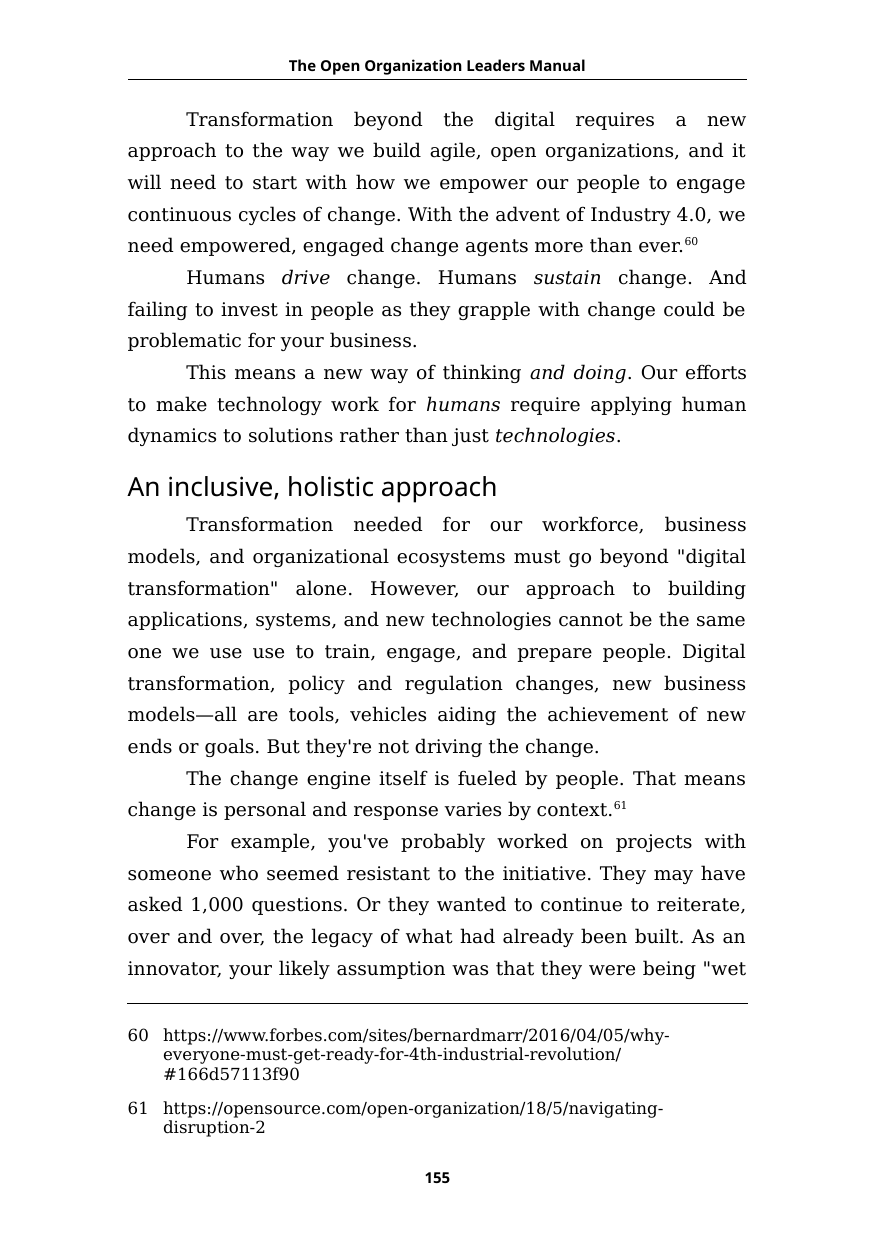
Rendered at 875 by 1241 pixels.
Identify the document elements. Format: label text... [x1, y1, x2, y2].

text For example, you've probably worked on projects with someone who seemed resistant to the initiative. They may have asked 1,000 questions. Or they wanted to continue to reiterate, over and over, the legacy of what had already been built. As an innovator, your likely assumption was that they were being "wet [127, 831, 747, 979]
text The change engine itself is fueled by people. That means change is personal and response varies by context. [127, 768, 747, 821]
text https://opensource.com/open-organization/18/5/navigating-disruption-2 [127, 1099, 747, 1138]
text This means a new way of thinking and doing. Our efforts to make technology work for humans require applying human dynamics to solutions rather than just technologies. [127, 362, 747, 447]
text Transformation needed for our workforce, business models, and organizational ecosystems must go beyond "digital transformation" alone. However, our approach to building applications, systems, and new technologies cannot be the same one we use use to train, engage, and prepare people. Digital transformation, policy and regulation changes, new business models—all are tools, vehicles aiding the achievement of new ends or goals. But they're not driving the change. [127, 514, 747, 758]
subtitle An inclusive, holistic approach [127, 472, 747, 502]
text Transformation beyond the digital requires a new approach to the way we build agile, open organizations, and it will need to start with how we empower our people to engage continuous cycles of change. With the advent of Industry 4.0, we need empowered, engaged change agents more than ever. [127, 109, 747, 257]
text https://www.forbes.com/sites/bernardmarr/2016/04/05/why-everyone-must-get-ready-for-4th-industrial-revolution/#166d57113f90 [127, 1026, 747, 1084]
text Humans drive change. Humans sustain change. And failing to invest in people as they grapple with change could be problematic for your business. [127, 267, 747, 352]
